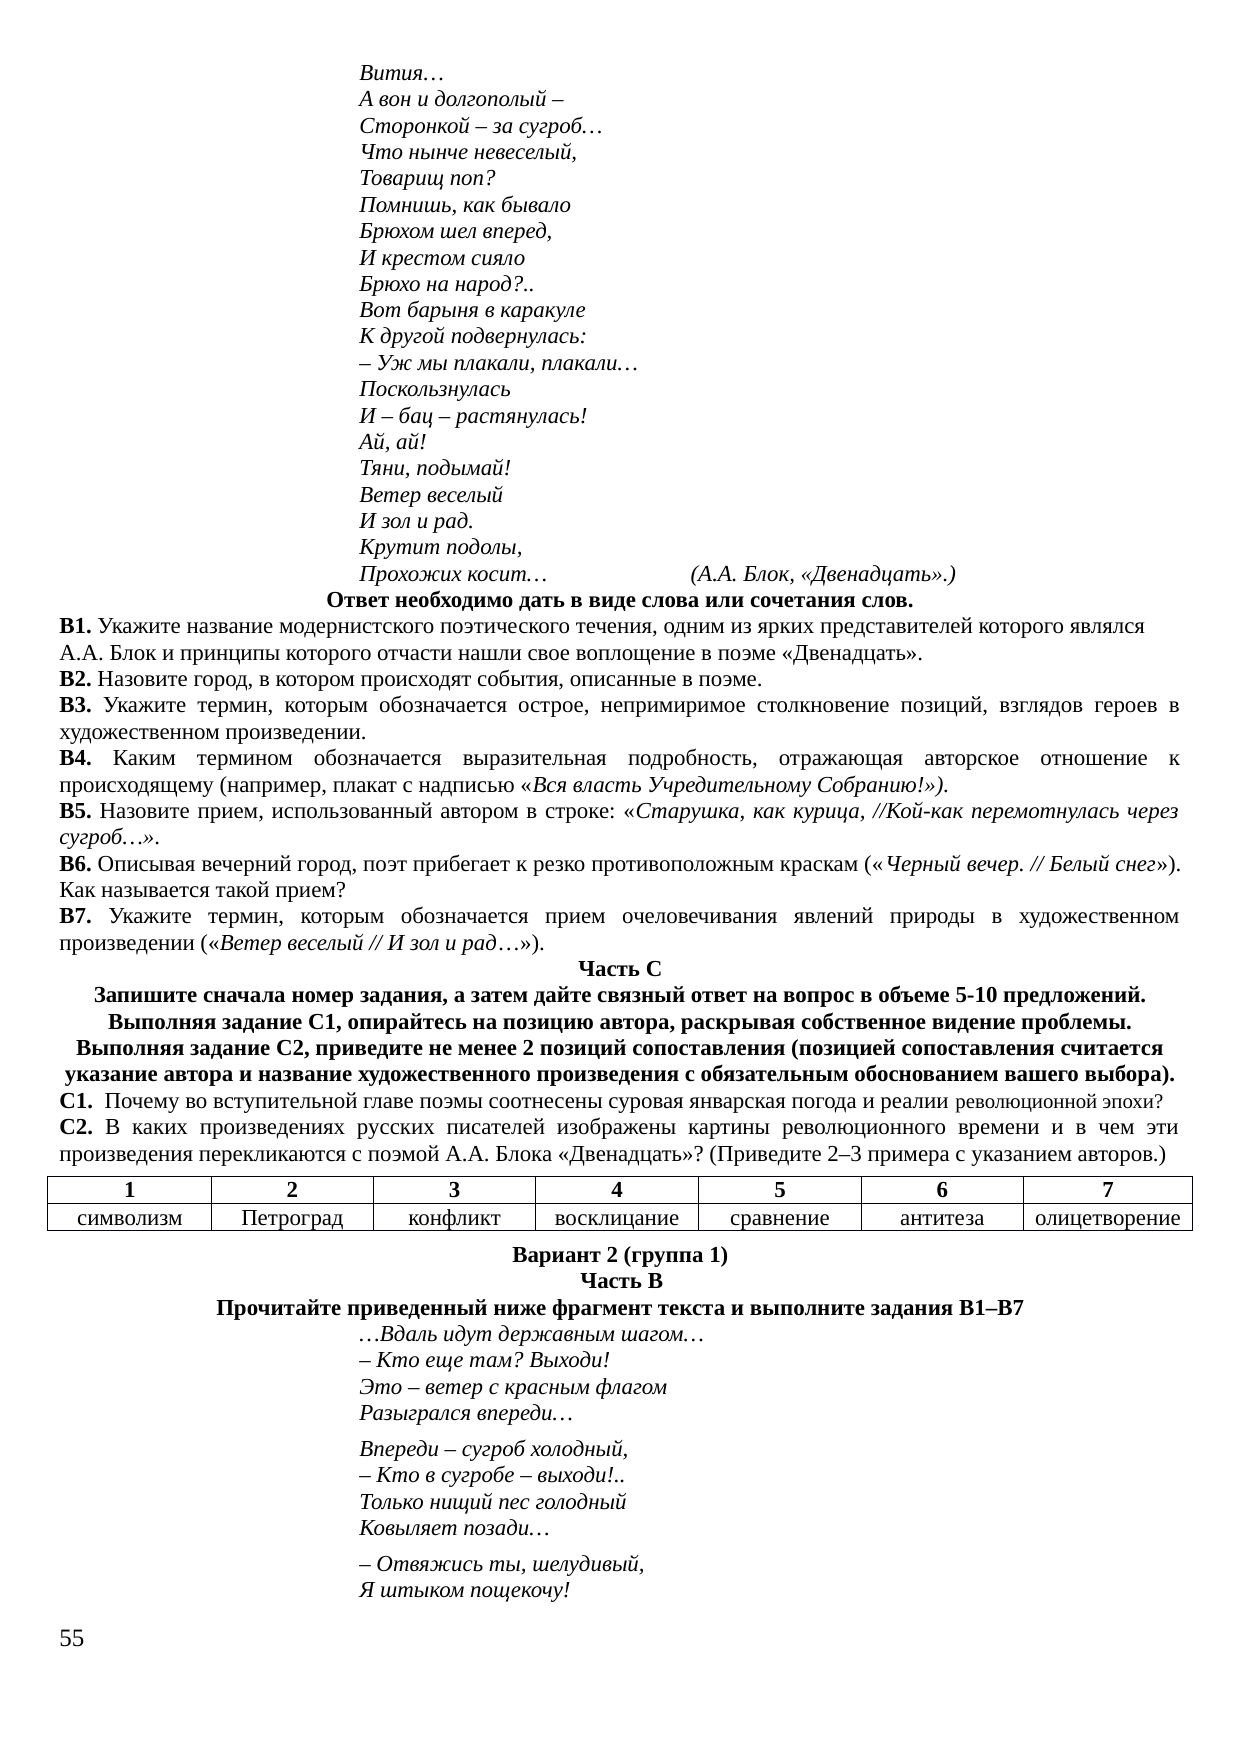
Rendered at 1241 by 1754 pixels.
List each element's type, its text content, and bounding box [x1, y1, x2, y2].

text С1. Почему во вступительной главе поэмы соотнесены суровая январская погода и реалии революционной эпохи? [59, 1087, 1181, 1113]
table_header 7 [1024, 1177, 1192, 1203]
text И – бац – растянулась! [359, 402, 1181, 428]
table_cell символизм [48, 1204, 211, 1230]
text – Отвяжись ты, шелудивый, [359, 1550, 1181, 1576]
text С2. В каких произведениях русских писателей изображены картины революционного времени и в чем эти произведения перекликаются с поэмой А.А. Блока «Двенадцать»? (Приведите 2–3 примера с указанием авторов.) [59, 1113, 1181, 1166]
text Часть В [59, 1267, 1184, 1294]
text В7. Укажите термин, которым обозначается прием очеловечивания явлений природы в художественном произведении («Ветер веселый // И зол и рад…»). [59, 902, 1181, 955]
text В5. Назовите прием, использованный автором в строке: «Старушка, как курица, //Кой-как перемотнулась через сугроб…». [59, 797, 1181, 850]
text Помнишь, как бывало [359, 191, 1181, 217]
text Ветер веселый [359, 481, 1181, 507]
text Брюхом шел вперед, [359, 217, 1181, 243]
text В4. Каким термином обозначается выразительная подробность, отражающая авторское отношение к происходящему (например, плакат с надписью «Вся власть Учредительному Собранию!»). [59, 744, 1181, 797]
table_header 6 [862, 1177, 1023, 1203]
text Ковыляет позади… [359, 1514, 1181, 1540]
text В2. Назовите город, в котором происходят события, описанные в поэме. [59, 665, 1181, 692]
text Впереди – сугроб холодный, [359, 1435, 1181, 1461]
text Часть С [59, 955, 1181, 981]
text Разыгрался впереди… [359, 1399, 1181, 1425]
table_cell сравнение [699, 1204, 861, 1230]
text Только нищий пес голодный [359, 1488, 1181, 1514]
text И зол и рад. [359, 507, 1181, 533]
text В3. Укажите термин, которым обозначается острое, непримиримое столкновение позиций, взглядов героев в художественном произведении. [59, 692, 1181, 744]
text Брюхо на народ?.. [359, 270, 1181, 296]
text …Вдаль идут державным шагом… [359, 1320, 1181, 1346]
table_header 3 [374, 1177, 535, 1203]
text В6. Описывая вечерний город, поэт прибегает к резко противоположным краскам («Черный вечер. // Белый снег»). Как называется такой прием? [59, 850, 1181, 902]
table_cell конфликт [374, 1204, 535, 1230]
text Запишите сначала номер задания, а затем дайте связный ответ на вопрос в объеме 5-10 предложений. Выполняя задание С1, опирайтесь на позицию автора, раскрывая собственное видение проблемы. Выполняя задание С2, приведите не менее 2 позиций сопоставления (позицией сопоставления считается указание автора и название художественного произведения с обязательным обоснованием вашего выбора). [59, 981, 1181, 1087]
text Прохожих косит… (А.А. Блок, «Двенадцать».) [359, 560, 1181, 586]
text Крутит подолы, [359, 533, 1181, 560]
text Поскользнулась [359, 375, 1181, 402]
table_cell антитеза [862, 1204, 1023, 1230]
text Это – ветер с красным флагом [359, 1373, 1181, 1399]
text Я штыком пощекочу! [359, 1576, 1181, 1603]
table_header 4 [536, 1177, 698, 1203]
table_cell Петроград [212, 1204, 373, 1230]
text Ай, ай! [359, 428, 1181, 454]
table_header 5 [699, 1177, 861, 1203]
text Тяни, подымай! [359, 454, 1181, 481]
text – Уж мы плакали, плакали… [359, 349, 1181, 375]
text Прочитайте приведенный ниже фрагмент текста и выполните задания B1–B7 [59, 1294, 1181, 1320]
table_header 1 [48, 1177, 211, 1203]
text Вития… [359, 59, 1181, 85]
table_cell олицетворение [1024, 1204, 1192, 1230]
text Что нынче невеселый, [359, 138, 1181, 164]
text Сторонкой – за сугроб… [359, 112, 1181, 138]
table_header 2 [212, 1177, 373, 1203]
table_cell восклицание [536, 1204, 698, 1230]
text А вон и долгополый – [359, 85, 1181, 112]
text – Кто в сугробе – выходи!.. [359, 1461, 1181, 1488]
text – Кто еще там? Выходи! [359, 1346, 1181, 1373]
text К другой подвернулась: [359, 323, 1181, 349]
text Ответ необходимо дать в виде слова или сочетания слов. [59, 586, 1181, 612]
text Вариант 2 (группа 1) [59, 1241, 1181, 1267]
text Вот барыня в каракуле [359, 296, 1181, 323]
text Товарищ поп? [359, 164, 1181, 191]
text И крестом сияло [359, 243, 1181, 270]
text В1. Укажите название модернистского поэтического течения, одним из ярких представителей которого являлся А.А. Блок и принципы которого отчасти нашли свое воплощение в поэме «Двенадцать». [59, 612, 1181, 665]
